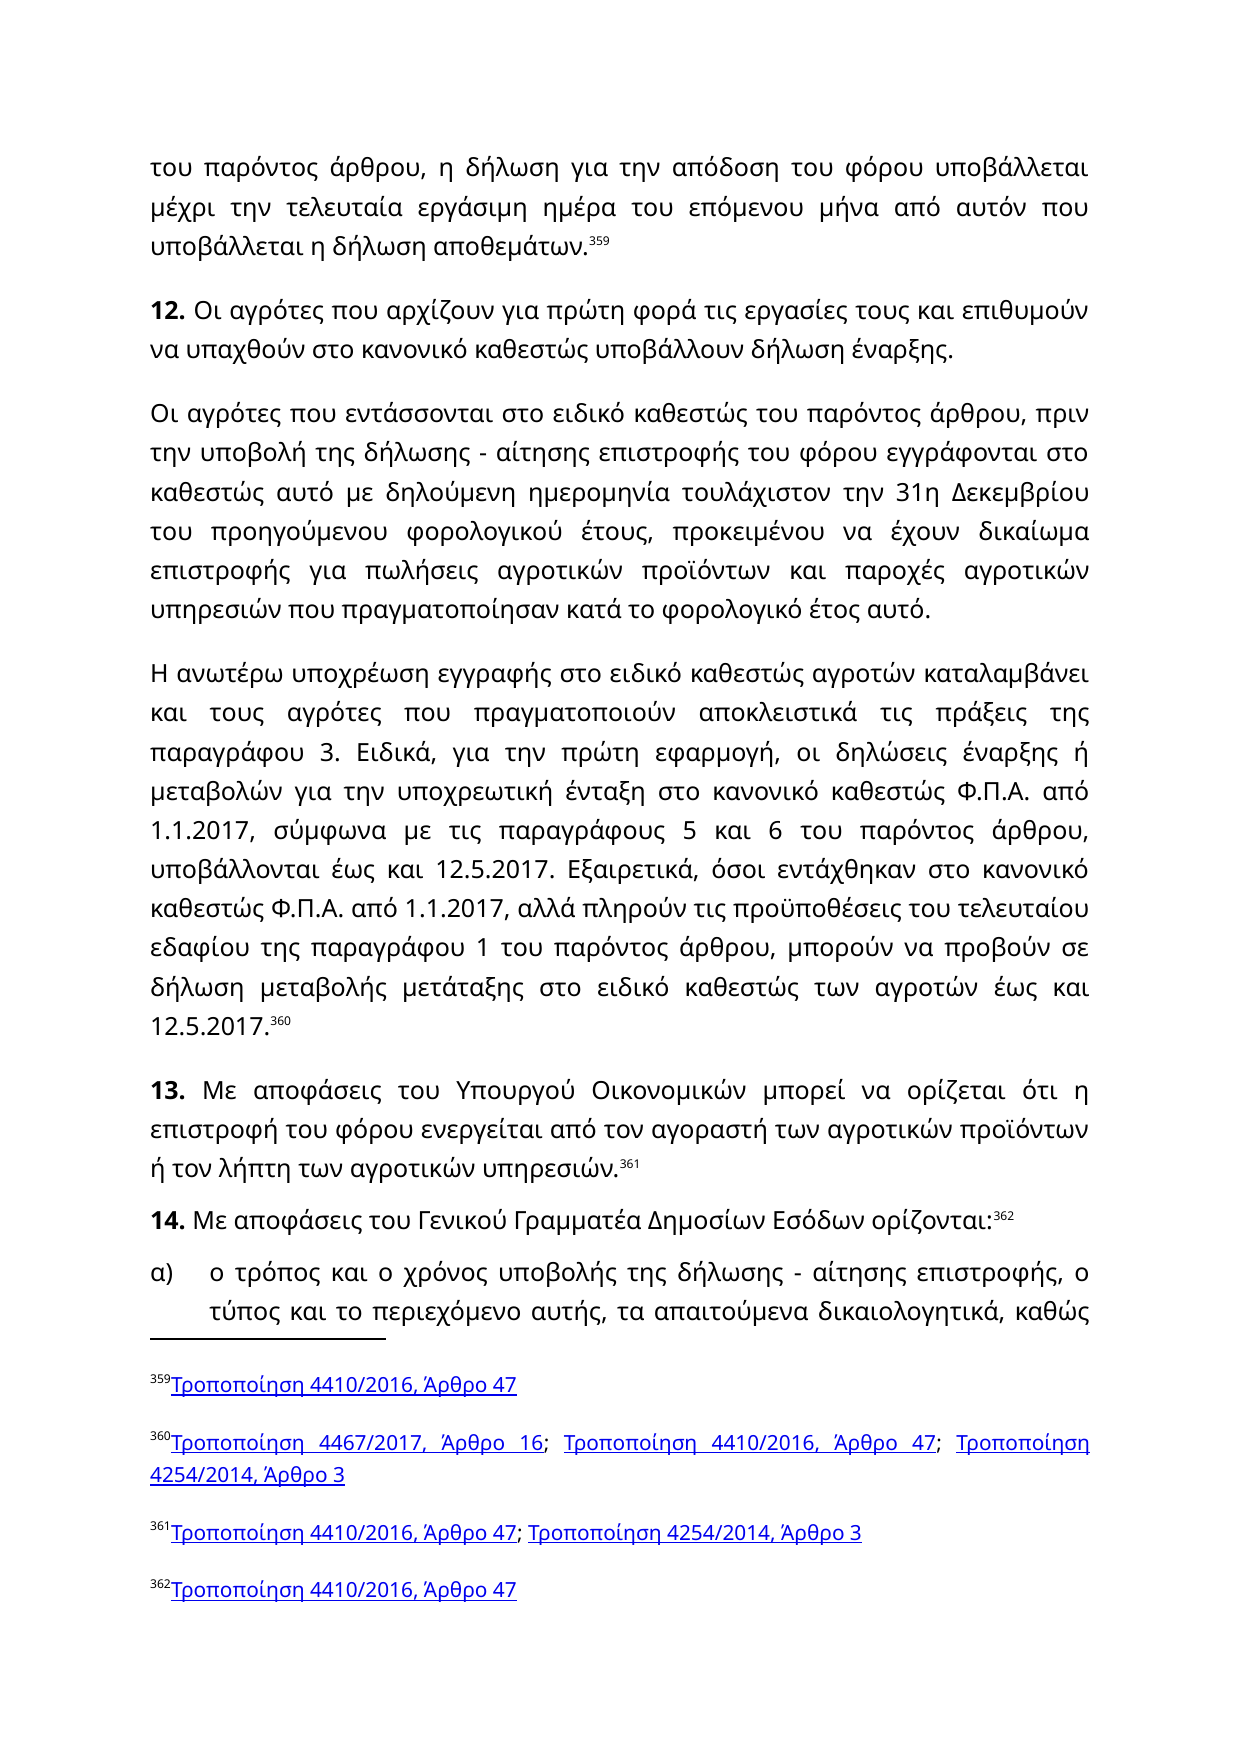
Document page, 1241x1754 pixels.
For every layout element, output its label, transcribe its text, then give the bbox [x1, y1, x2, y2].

text 14. Με αποφάσεις του Γενικού Γραμματέα Δημοσίων Εσόδων ορίζονται: [150, 1202, 1090, 1237]
text Τροποποίηση 4467/2017, Άρθρο 16; Τροποποίηση 4410/2016, Άρθρο 47; Τροποποίηση 4254/2014, Άρθρο 3 [150, 1428, 1090, 1489]
text Τροποποίηση 4410/2016, Άρθρο 47 [150, 1370, 1090, 1398]
text Η ανωτέρω υποχρέωση εγγραφής στο ειδικό καθεστώς αγροτών καταλαμβάνει και τους αγρότες που πραγματοποιούν αποκλειστικά τις πράξεις της παραγράφου 3. Ειδικά, για την πρώτη εφαρμογή, οι δηλώσεις έναρξης ή μεταβολών για την υποχρεωτική ένταξη στο κανονικό καθεστώς Φ.Π.Α. από 1.1.2017, σύμφωνα με τις παραγράφους 5 και 6 του παρόντος άρθρου, υποβάλλονται έως και 12.5.2017. Εξαιρετικά, όσοι εντάχθηκαν στο κανονικό καθεστώς Φ.Π.Α. από 1.1.2017, αλλά πληρούν τις προϋποθέσεις του τελευταίου εδαφίου της παραγράφου 1 του παρόντος άρθρου, μπορούν να προβούν σε δήλωση μεταβολής μετάταξης στο ειδικό καθεστώς των αγροτών έως και 12.5.2017. [150, 656, 1090, 1042]
text Τροποποίηση 4410/2016, Άρθρο 47 [150, 1576, 1090, 1604]
text του παρόντος άρθρου, η δήλωση για την απόδοση του φόρου υποβάλλεται μέχρι την τελευταία εργάσιμη ημέρα του επόμενου μήνα από αυτόν που υποβάλλεται η δήλωση αποθεμάτων. [150, 150, 1090, 262]
text Οι αγρότες που εντάσσονται στο ειδικό καθεστώς του παρόντος άρθρου, πριν την υποβολή της δήλωσης - αίτησης επιστροφής του φόρου εγγράφονται στο καθεστώς αυτό με δηλούμενη ημερομηνία τουλάχιστον την 31η Δεκεμβρίου του προηγούμενου φορολογικού έτους, προκειμένου να έχουν δικαίωμα επιστροφής για πωλήσεις αγροτικών προϊόντων και παροχές αγροτικών υπηρεσιών που πραγματοποίησαν κατά το φορολογικό έτος αυτό. [150, 396, 1090, 626]
list α) ο τρόπος και ο χρόνος υποβολής της δήλωσης - αίτησης επιστροφής, ο τύπος και το περιεχόμενο αυτής, τα απαιτούμενα δικαιολογητικά, καθώς [150, 1254, 1090, 1327]
text 12. Οι αγρότες που αρχίζουν για πρώτη φορά τις εργασίες τους και επιθυμούν να υπαχθούν στο κανονικό καθεστώς υποβάλλουν δήλωση έναρξης. [150, 292, 1090, 366]
text 13. Με αποφάσεις του Υπουργού Οικονομικών μπορεί να ορίζεται ότι η επιστροφή του φόρου ενεργείται από τον αγοραστή των αγροτικών προϊόντων ή τον λήπτη των αγροτικών υπηρεσιών. [150, 1072, 1090, 1185]
text Τροποποίηση 4410/2016, Άρθρο 47; Τροποποίηση 4254/2014, Άρθρο 3 [150, 1518, 1090, 1546]
